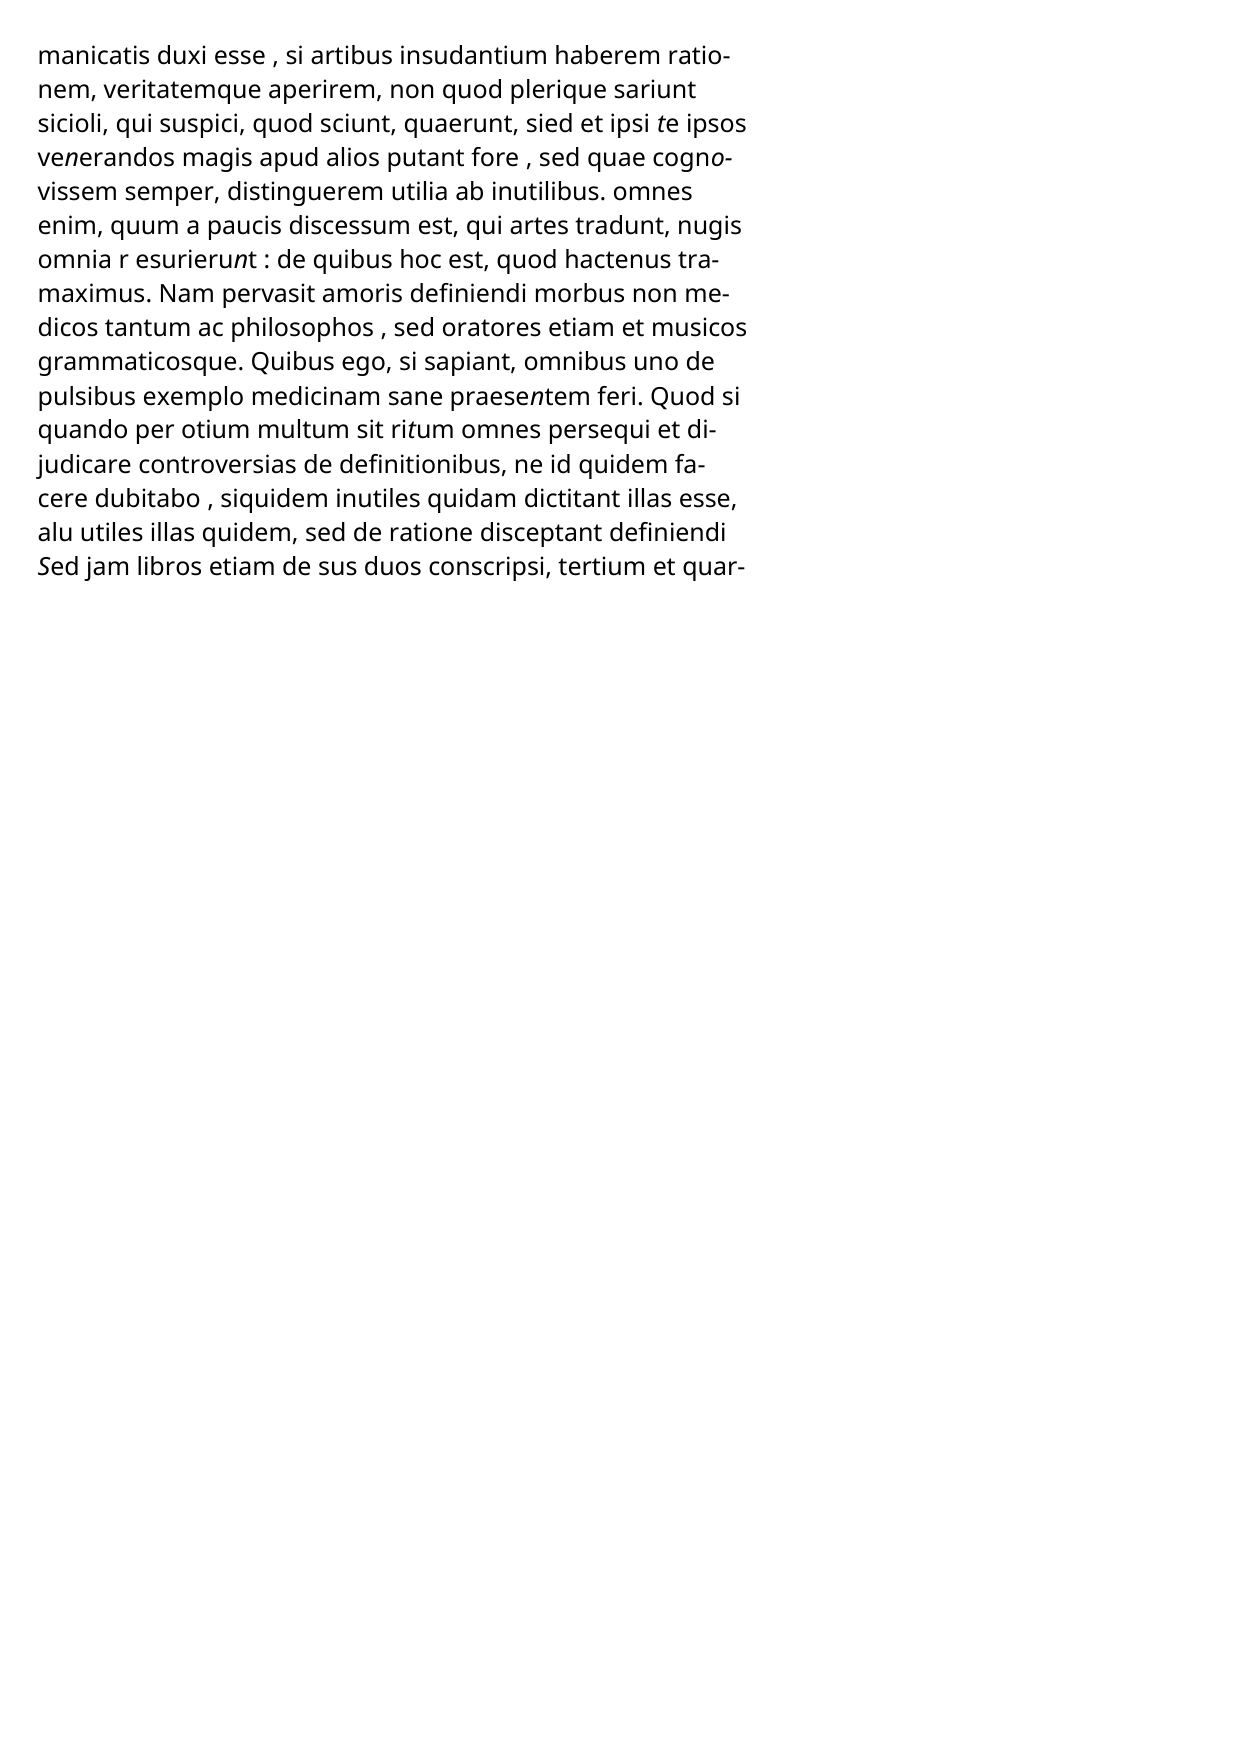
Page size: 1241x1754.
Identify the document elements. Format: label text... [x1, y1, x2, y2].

text manicatis duxi esse , si artibus insudantium haberem ratio- nem, veritatemque aperirem, non quod plerique sariunt sicioli, qui suspici, quod sciunt, quaerunt, sied et ipsi te ipsos venerandos magis apud alios putant fore , sed quae cogno- vissem semper, distinguerem utilia ab inutilibus. omnes enim, quum a paucis discessum est, qui artes tradunt, nugis omnia r esurierunt : de quibus hoc est, quod hactenus tra- maximus. Nam pervasit amoris definiendi morbus non me- dicos tantum ac philosophos , sed oratores etiam et musicos grammaticosque. Quibus ego, si sapiant, omnibus uno de pulsibus exemplo medicinam sane praesentem feri. Quod si quando per otium multum sit ritum omnes persequi et di- judicare controversias de definitionibus, ne id quidem fa- cere dubitabo , siquidem inutiles quidam dictitant illas esse, alu utiles illas quidem, sed de ratione disceptant definiendi Sed jam libros etiam de sus duos conscripsi, tertium et quar- [37, 37, 1203, 582]
